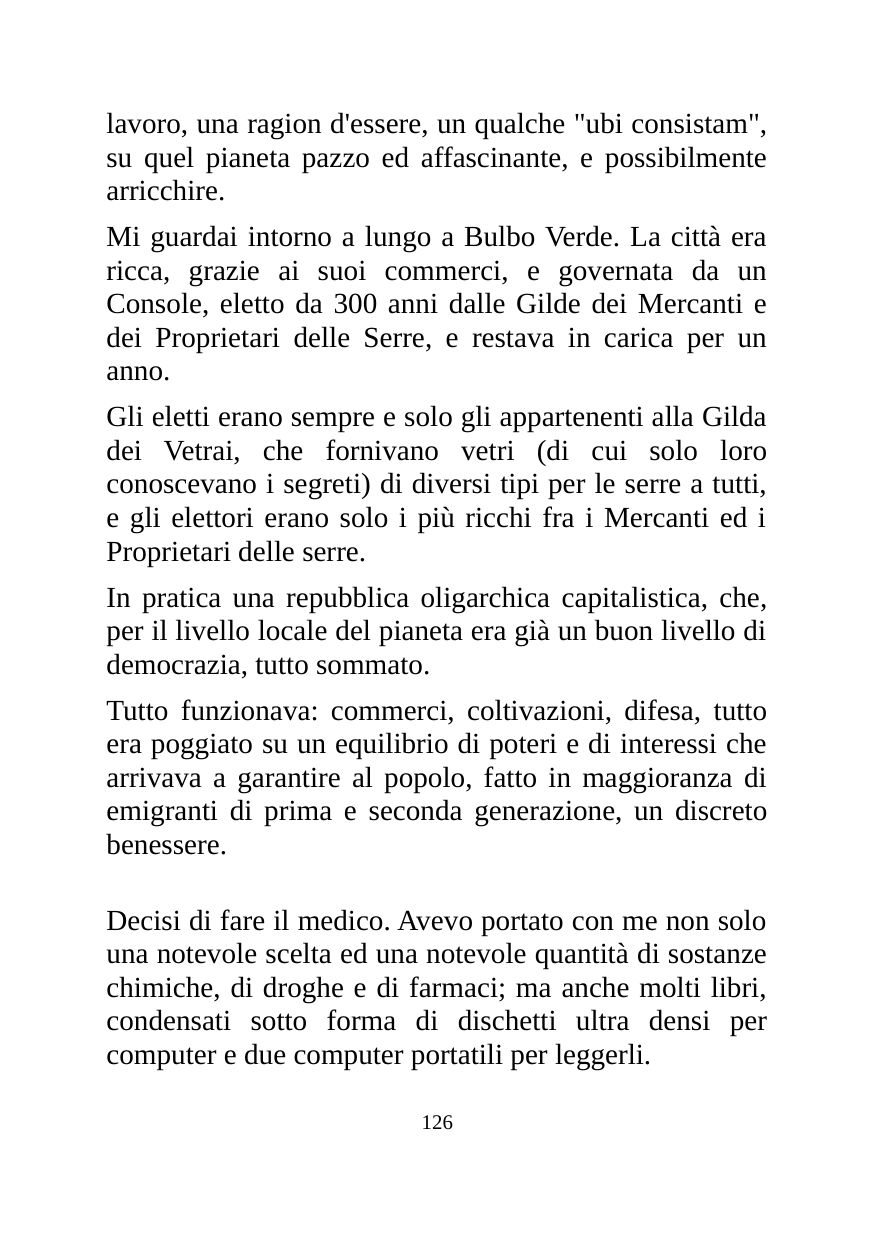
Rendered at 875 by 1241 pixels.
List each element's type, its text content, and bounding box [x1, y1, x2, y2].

text lavoro, una ragion d'essere, un qualche "ubi consistam", su quel pianeta pazzo ed affascinante, e possibilmente arricchire. [106, 106, 768, 207]
text Mi guardai intorno a lungo a Bulbo Verde. La città era ricca, grazie ai suoi commerci, e governata da un Console, eletto da 300 anni dalle Gilde dei Mercanti e dei Proprietari delle Serre, e restava in carica per un anno. [106, 219, 768, 387]
text Tutto funzionava: commerci, coltivazioni, difesa, tutto era poggiato su un equilibrio di poteri e di interessi che arrivava a garantire al popolo, fatto in maggioranza di emigranti di prima e seconda generazione, un discreto benessere. [106, 693, 768, 861]
text Gli eletti erano sempre e solo gli appartenenti alla Gilda dei Vetrai, che fornivano vetri (di cui solo loro conoscevano i segreti) di diversi tipi per le serre a tutti, e gli elettori erano solo i più ricchi fra i Mercanti ed i Proprietari delle serre. [106, 399, 768, 567]
text Decisi di fare il medico. Avevo portato con me non solo una notevole scelta ed una notevole quantità di sostanze chimiche, di droghe e di farmaci; ma anche molti libri, condensati sotto forma di dischetti ultra densi per computer e due computer portatili per leggerli. [106, 903, 768, 1070]
text In pratica una repubblica oligarchica capitalistica, che, per il livello locale del pianeta era già un buon livello di democrazia, tutto sommato. [106, 580, 768, 680]
